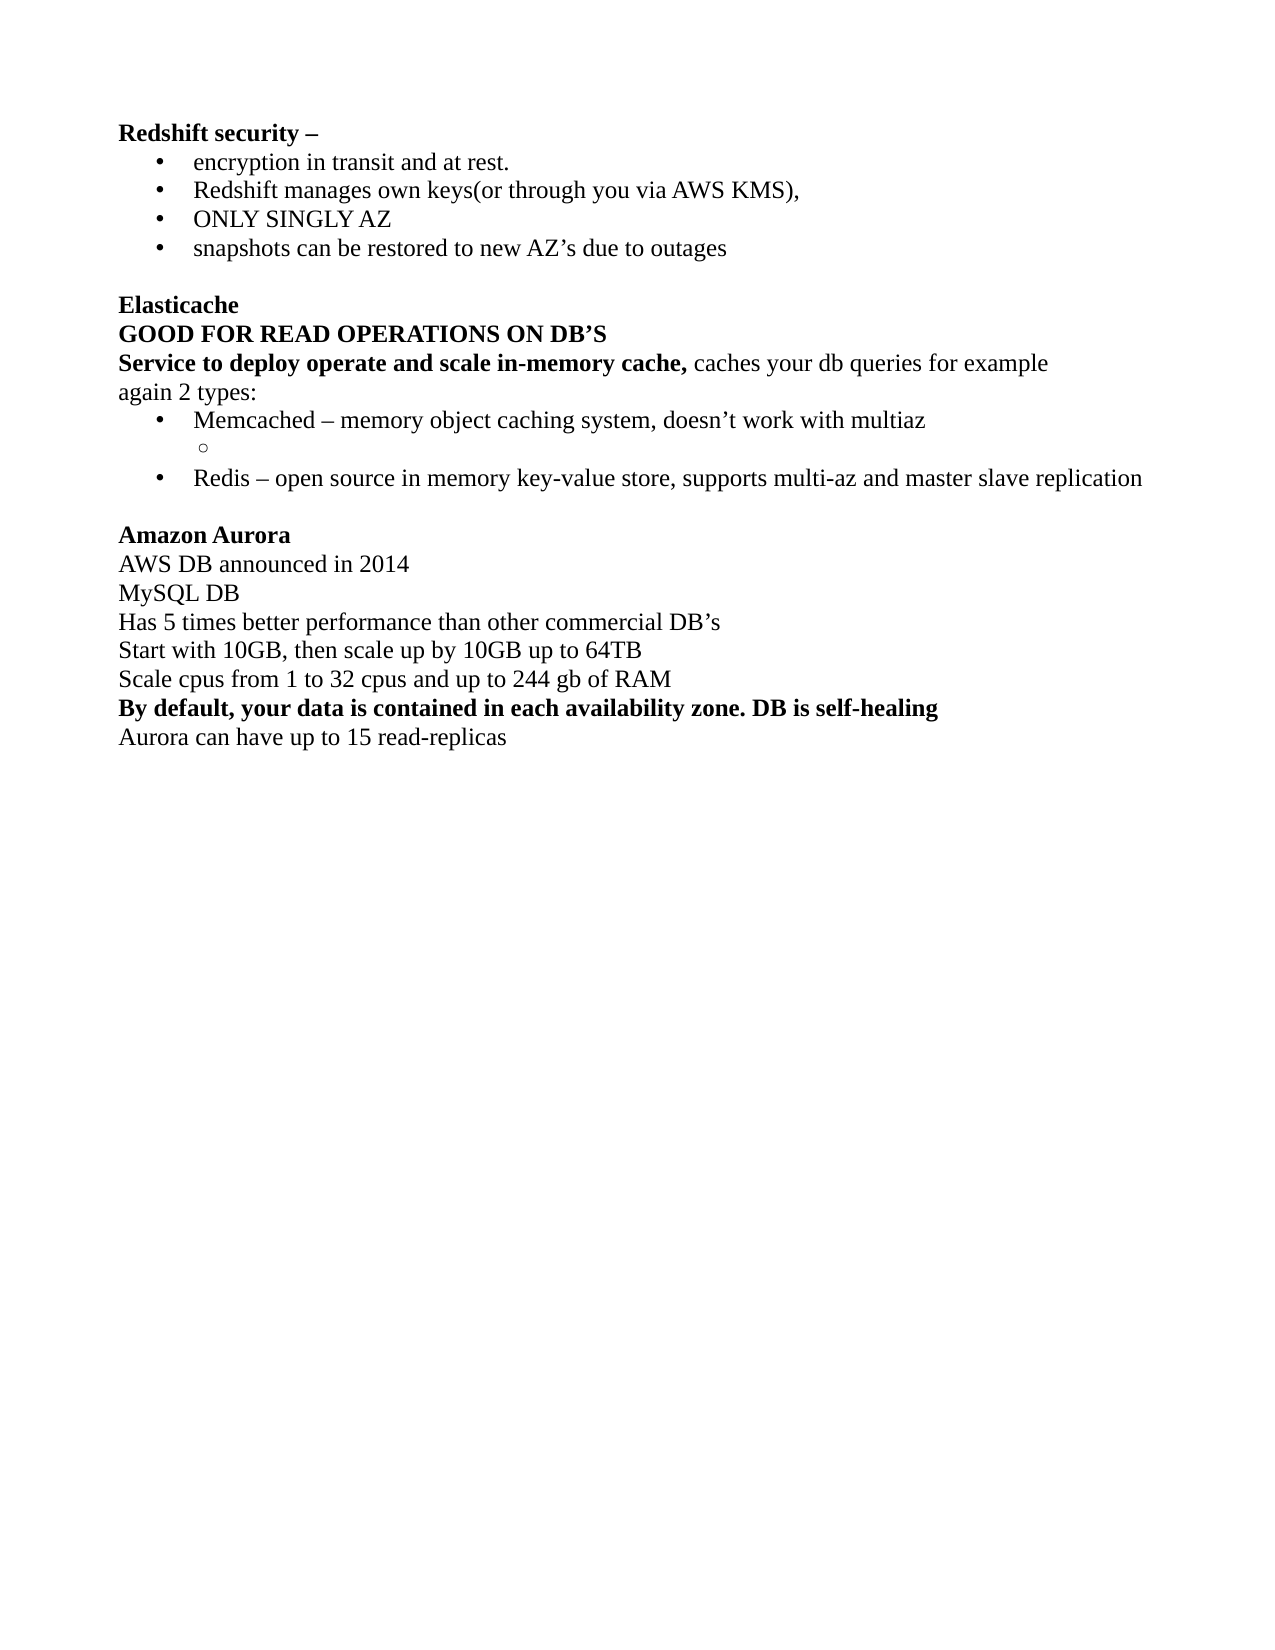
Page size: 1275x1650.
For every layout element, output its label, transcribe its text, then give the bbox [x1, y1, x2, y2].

text By default, your data is contained in each availability zone. DB is self-healing [118, 693, 1157, 722]
list ONLY SINGLY AZ [156, 204, 1157, 233]
list Memcached – memory object caching system, doesn’t work with multiaz [156, 406, 1157, 434]
text GOOD FOR READ OPERATIONS ON DB’S [118, 319, 1157, 348]
text Scale cpus from 1 to 32 cpus and up to 244 gb of RAM [118, 664, 1157, 693]
text Start with 10GB, then scale up by 10GB up to 64TB [118, 636, 1157, 664]
text Amazon Aurora [118, 521, 1157, 549]
text Aurora can have up to 15 read-replicas [118, 722, 1157, 751]
text MySQL DB [118, 578, 1157, 607]
list snapshots can be restored to new AZ’s due to outages [156, 233, 1157, 262]
text Redshift security – [118, 118, 1157, 147]
text Elasticache [118, 291, 1157, 319]
text again 2 types: [118, 377, 1157, 406]
text Service to deploy operate and scale in-memory cache, caches your db queries for example [118, 348, 1157, 377]
text AWS DB announced in 2014 [118, 549, 1157, 578]
list Redshift manages own keys(or through you via AWS KMS), [156, 176, 1157, 204]
list Redis – open source in memory key-value store, supports multi-az and master slave replication [156, 463, 1157, 492]
list encryption in transit and at rest. [156, 147, 1157, 176]
text Has 5 times better performance than other commercial DB’s [118, 607, 1157, 636]
